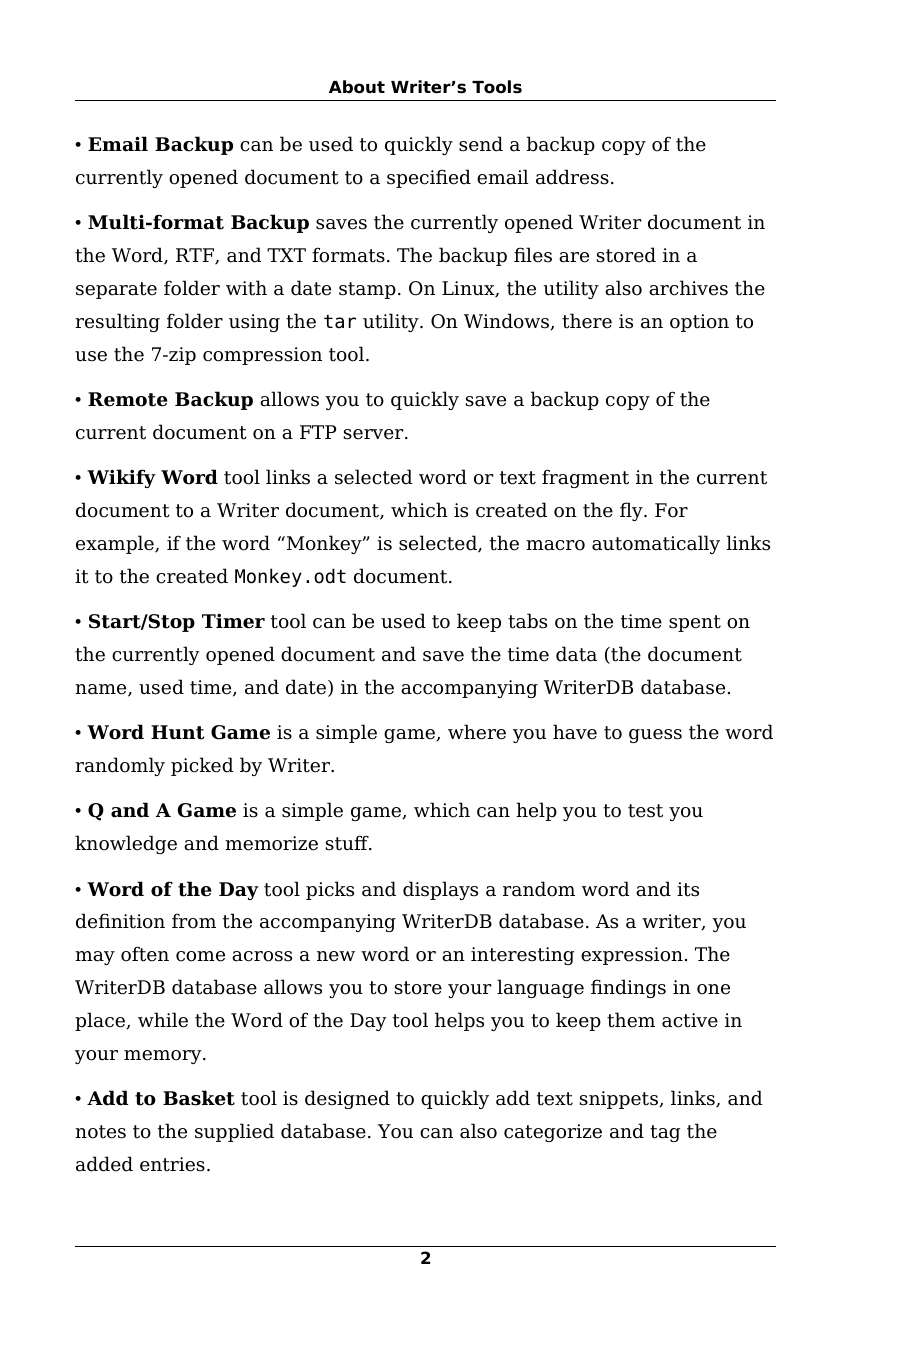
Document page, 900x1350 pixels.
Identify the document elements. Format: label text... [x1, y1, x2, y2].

list Multi-format Backup saves the currently opened Writer document in the Word, RTF, and TXT formats. The backup files are stored in a separate folder with a date stamp. On Linux, the utility also archives the resulting folder using the tar utility. On Windows, there is an option to use the 7-zip compression tool. [75, 212, 776, 366]
list Add to Basket tool is designed to quickly add text snippets, links, and notes to the supplied database. You can also categorize and tag the added entries. [75, 1088, 776, 1176]
list Start/Stop Timer tool can be used to keep tabs on the time spent on the currently opened document and save the time data (the document name, used time, and date) in the accompanying WriterDB database. [75, 611, 776, 699]
list Remote Backup allows you to quickly save a backup copy of the current document on a FTP server. [75, 389, 776, 444]
list Word of the Day tool picks and displays a random word and its definition from the accompanying WriterDB database. As a writer, you may often come across a new word or an interesting expression. The WriterDB database allows you to store your language findings in one place, while the Word of the Day tool helps you to keep them active in your memory. [75, 878, 776, 1064]
list Email Backup can be used to quickly send a backup copy of the currently opened document to a specified email address. [75, 134, 776, 189]
list Word Hunt Game is a simple game, where you have to guess the word randomly picked by Writer. [75, 722, 776, 777]
list Wikify Word tool links a selected word or text fragment in the current document to a Writer document, which is created on the fly. For example, if the word “Monkey” is selected, the macro automatically links it to the created Monkey.odt document. [75, 467, 776, 588]
list Q and A Game is a simple game, which can help you to test you knowledge and memorize stuff. [75, 800, 776, 855]
